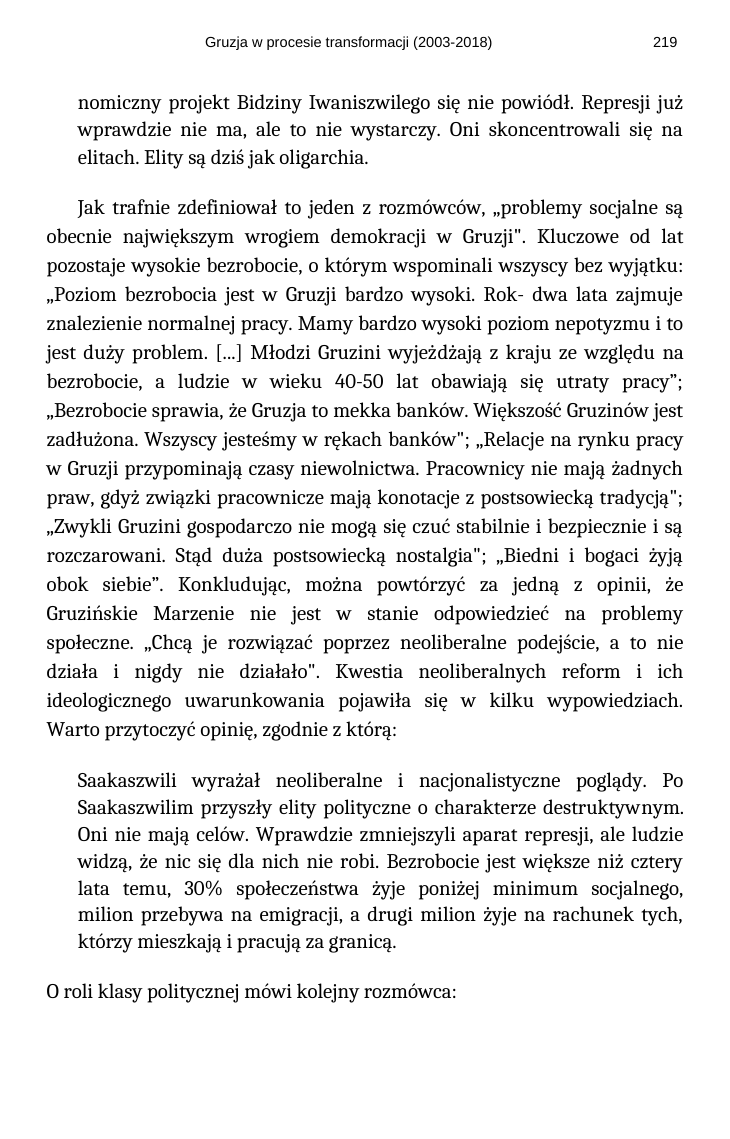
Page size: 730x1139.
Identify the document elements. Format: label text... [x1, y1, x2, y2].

text nomiczny projekt Bidziny Iwaniszwilego się nie powiódł. Represji już wprawdzie nie ma, ale to nie wystarczy. Oni skoncentrowali się na elitach. Elity są dziś jak oligarchia. [78, 91, 684, 169]
text O roli klasy politycznej mówi kolejny rozmówca: [46, 979, 684, 1003]
text Saakaszwili wyrażał neoliberalne i nacjonalistyczne poglądy. Po Saakaszwilim przyszły elity polityczne o charakterze destruktyw­nym. Oni nie mają celów. Wprawdzie zmniejszyli aparat represji, ale ludzie widzą, że nic się dla nich nie robi. Bezrobocie jest większe niż cztery lata temu, 30% społeczeństwa żyje poniżej minimum socjalnego, milion przebywa na emigracji, a drugi milion żyje na rachunek tych, którzy mieszkają i pracują za granicą. [78, 769, 684, 954]
text Gruzja w procesie transformacji (2003-2018) [205, 34, 527, 50]
text 219 [653, 34, 683, 51]
text Jak trafnie zdefiniował to jeden z rozmówców, „problemy socjalne są obecnie największym wrogiem demokracji w Gruzji". Kluczowe od lat pozostaje wysokie bezrobocie, o którym wspominali wszyscy bez wyjątku: „Poziom bezrobocia jest w Gruzji bardzo wysoki. Rok- dwa lata zajmuje znalezienie normalnej pracy. Mamy bardzo wysoki poziom nepotyzmu i to jest duży problem. [...] Młodzi Gruzini wyjeż­dżają z kraju ze względu na bezrobocie, a ludzie w wieku 40-50 lat obawiają się utraty pracy”; „Bezrobocie sprawia, że Gruzja to mekka banków. Większość Gruzinów jest zadłużona. Wszyscy jesteśmy w rękach banków"; „Relacje na rynku pracy w Gruzji przypominają czasy niewolnictwa. Pracownicy nie mają żadnych praw, gdyż związ­ki pracownicze mają konotacje z postsowiecką tradycją"; „Zwykli Gruzini gospodarczo nie mogą się czuć stabilnie i bezpiecznie i są rozczarowani. Stąd duża postsowiecką nostalgia"; „Biedni i bogaci żyją obok siebie”. Konkludując, można powtórzyć za jedną z opinii, że Gruzińskie Marzenie nie jest w stanie odpowiedzieć na problemy społeczne. „Chcą je rozwiązać poprzez neoliberalne podejście, a to nie działa i nigdy nie działało". Kwestia neoliberalnych reform i ich ideologicznego uwarunkowania pojawiła się w kilku wypowiedziach. Warto przytoczyć opinię, zgodnie z którą: [46, 196, 684, 741]
